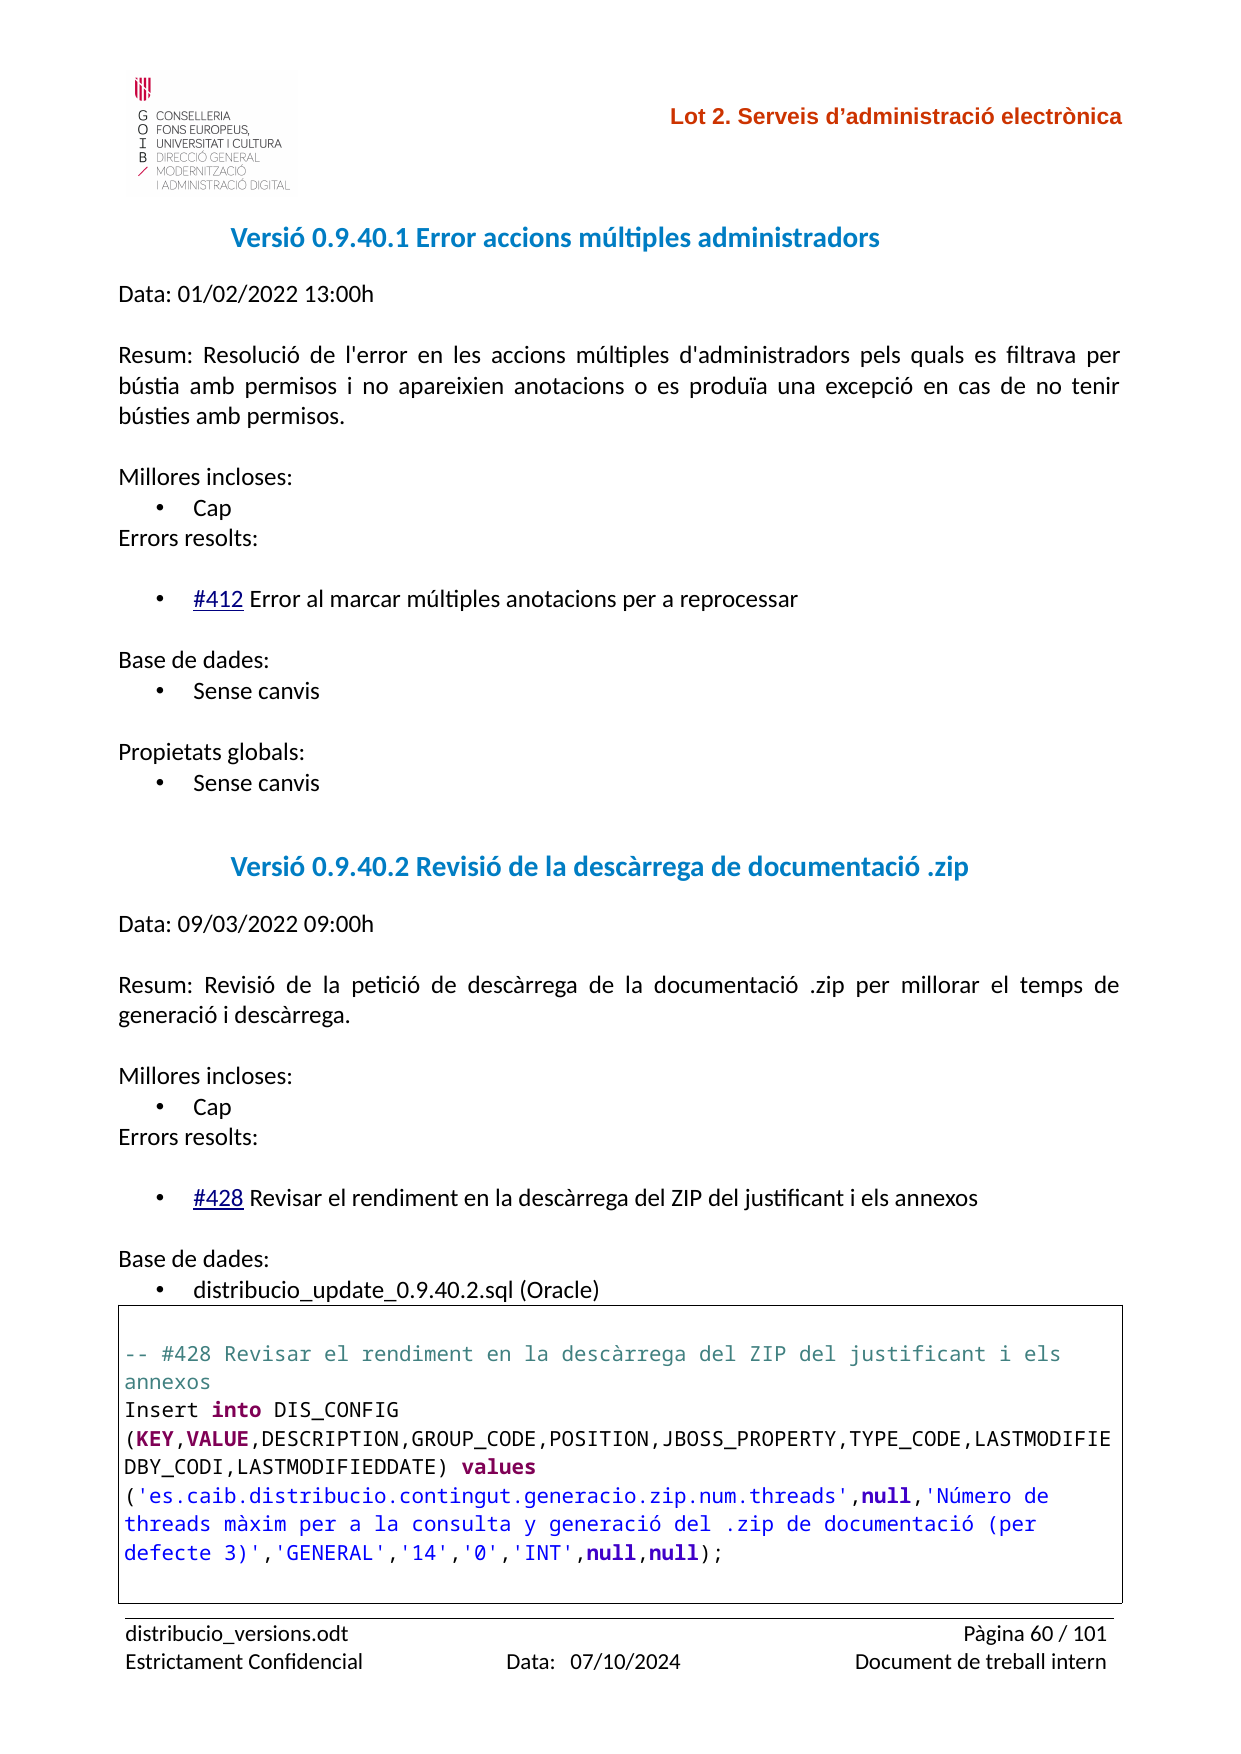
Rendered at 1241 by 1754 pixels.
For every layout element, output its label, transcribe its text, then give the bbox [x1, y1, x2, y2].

list #412 Error al marcar múltiples anotacions per a reprocessar [156, 584, 1122, 614]
list Sense canvis [156, 767, 1122, 797]
table_header -- #428 Revisar el rendiment en la descàrrega del ZIP del justificant i els annexos Insert into DIS_CONFIG (KEY,VALUE,DESCRIPTION,GROUP_CODE,POSITION,JBOSS_PROPERTY,TYPE_CODE,LASTMODIFIEDBY_CODI,LASTMODIFIEDDATE) values ('es.caib.distribucio.contingut.generacio.zip.num.threads',null,'Número de threads màxim per a la consulta y generació del .zip de documentació (per defecte 3)','GENERAL','14','0','INT',null,null); [119, 1306, 1122, 1602]
subtitle Versió 0.9.40.2 Revisió de la descàrrega de documentació .zip [153, 848, 1122, 884]
text Base de dades: [118, 645, 1122, 675]
text Data: 01/02/2022 13:00h [118, 278, 1122, 309]
text Errors resolts: [118, 1121, 1122, 1152]
list Sense canvis [156, 675, 1122, 706]
text Millores incloses: [118, 1060, 1122, 1091]
text Resum: Revisió de la petició de descàrrega de la documentació .zip per millorar el temps de generació i descàrrega. [118, 969, 1122, 1030]
picture [126, 70, 299, 197]
text Millores incloses: [118, 462, 1122, 492]
text Base de dades: [118, 1243, 1122, 1274]
text Errors resolts: [118, 523, 1122, 553]
list distribucio_update_0.9.40.2.sql (Oracle) [156, 1274, 1122, 1304]
list #428 Revisar el rendiment en la descàrrega del ZIP del justificant i els annexos [156, 1182, 1122, 1213]
text Data: 09/03/2022 09:00h [118, 908, 1122, 938]
list Cap [156, 1091, 1122, 1121]
text Propietats globals: [118, 736, 1122, 767]
list Cap [156, 492, 1122, 523]
subtitle Versió 0.9.40.1 Error accions múltiples administradors [153, 219, 1122, 255]
text Resum: Resolució de l'error en les accions múltiples d'administradors pels quals es filtrava per bústia amb permisos i no apareixien anotacions o es produïa una excepció en cas de no tenir bústies amb permisos. [118, 339, 1122, 431]
